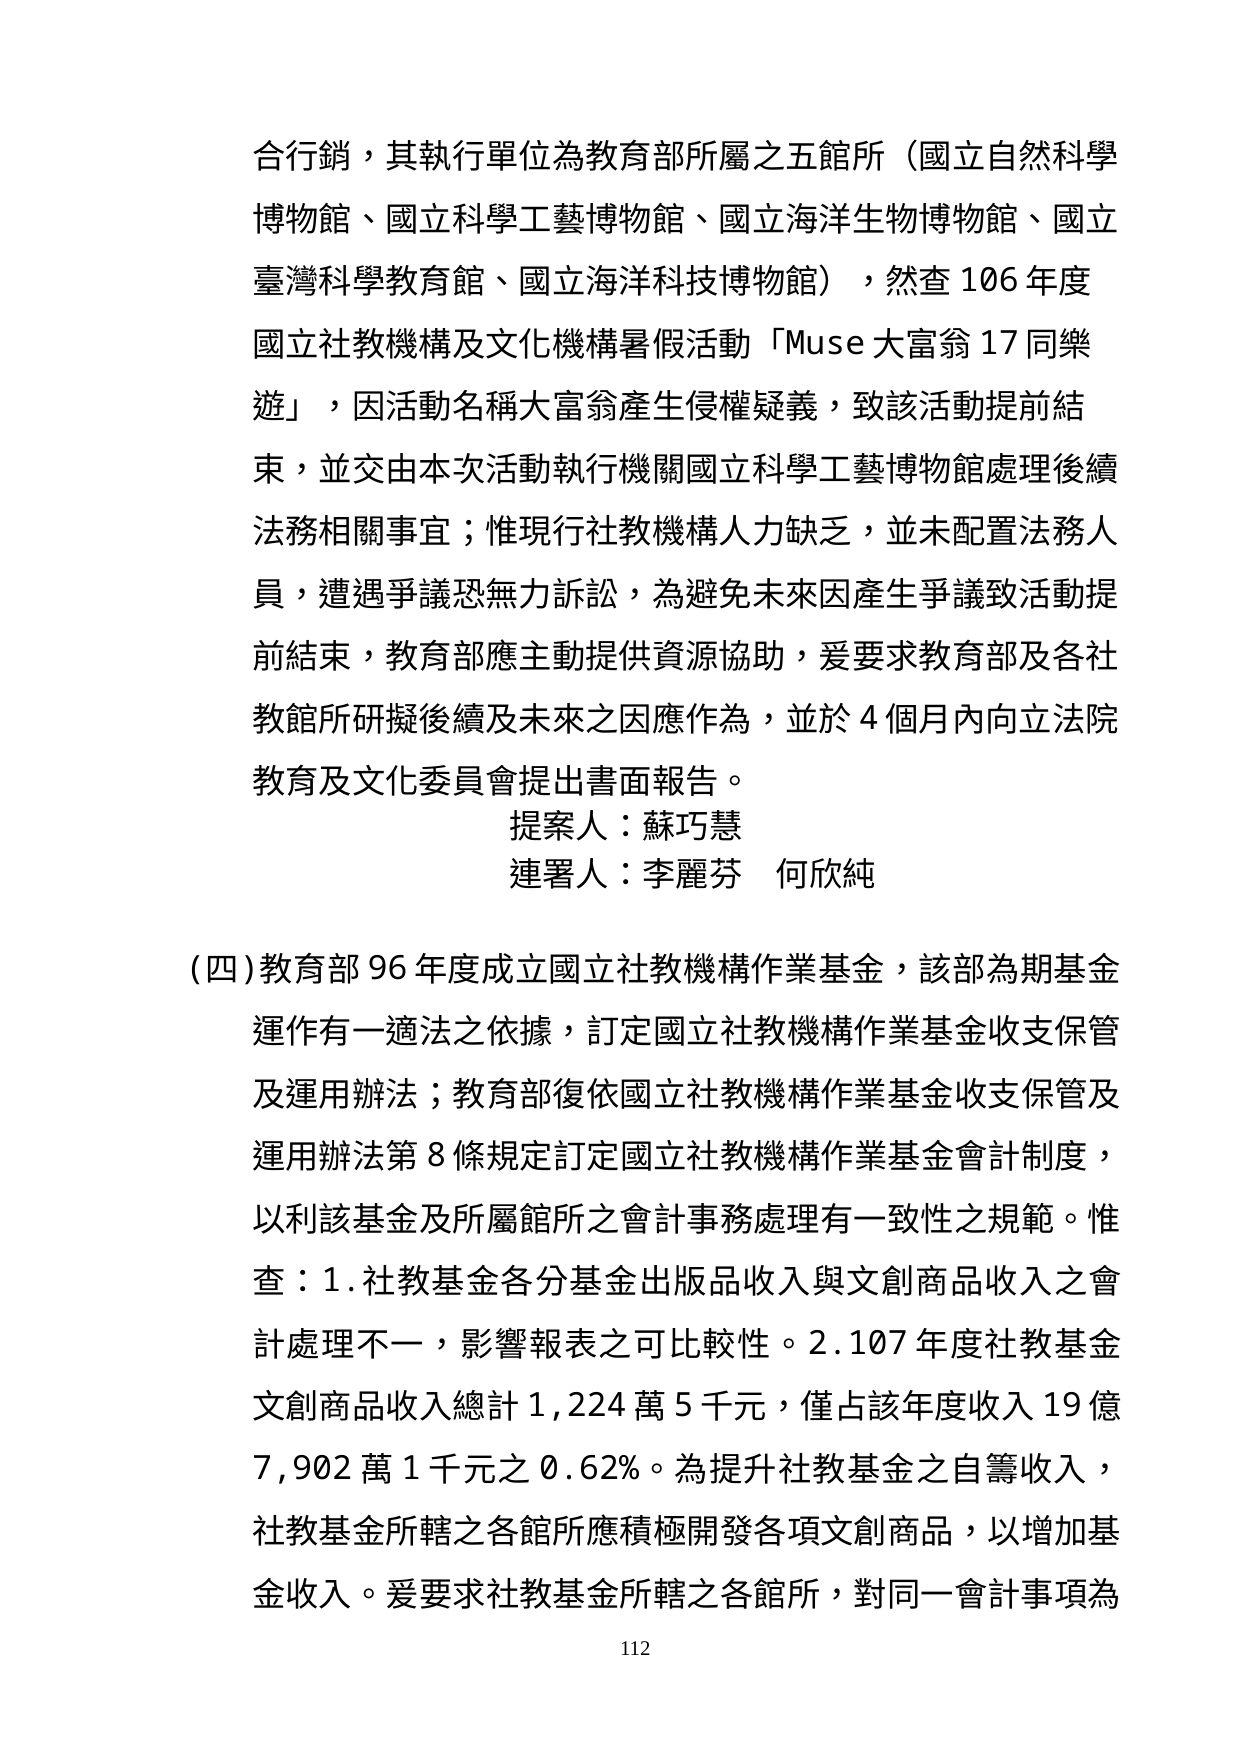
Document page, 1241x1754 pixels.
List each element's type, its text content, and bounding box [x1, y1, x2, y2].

text 合行銷，其執行單位為教育部所屬之五館所（國立自然科學博物館、國立科學工藝博物館、國立海洋生物博物館、國立臺灣科學教育館、國立海洋科技博物館），然查106年度國立社教機構及文化機構暑假活動「Muse大富翁17同樂遊」，因活動名稱大富翁產生侵權疑義，致該活動提前結束，並交由本次活動執行機關國立科學工藝博物館處理後續法務相關事宜；惟現行社教機構人力缺乏，並未配置法務人員，遭遇爭議恐無力訴訟，為避免未來因產生爭議致活動提前結束，教育部應主動提供資源協助，爰要求教育部及各社教館所研擬後續及未來之因應作為，並於4個月內向立法院教育及文化委員會提出書面報告。 [185, 112, 1122, 800]
text 連署人：李麗芬 何欣純 [229, 848, 1122, 896]
text 提案人：蘇巧慧 [229, 800, 1122, 848]
text (四)教育部96年度成立國立社教機構作業基金，該部為期基金運作有一適法之依據，訂定國立社教機構作業基金收支保管及運用辦法；教育部復依國立社教機構作業基金收支保管及運用辦法第8條規定訂定國立社教機構作業基金會計制度，以利該基金及所屬館所之會計事務處理有一致性之規範。惟查：1.社教基金各分基金出版品收入與文創商品收入之會計處理不一，影響報表之可比較性。2.107年度社教基金文創商品收入總計1,224萬5千元，僅占該年度收入19億7,902萬1千元之0.62%。為提升社教基金之自籌收入，社教基金所轄之各館所應積極開發各項文創商品，以增加基金收入。爰要求社教基金所轄之各館所，對同一會計事項為 [185, 925, 1122, 1612]
